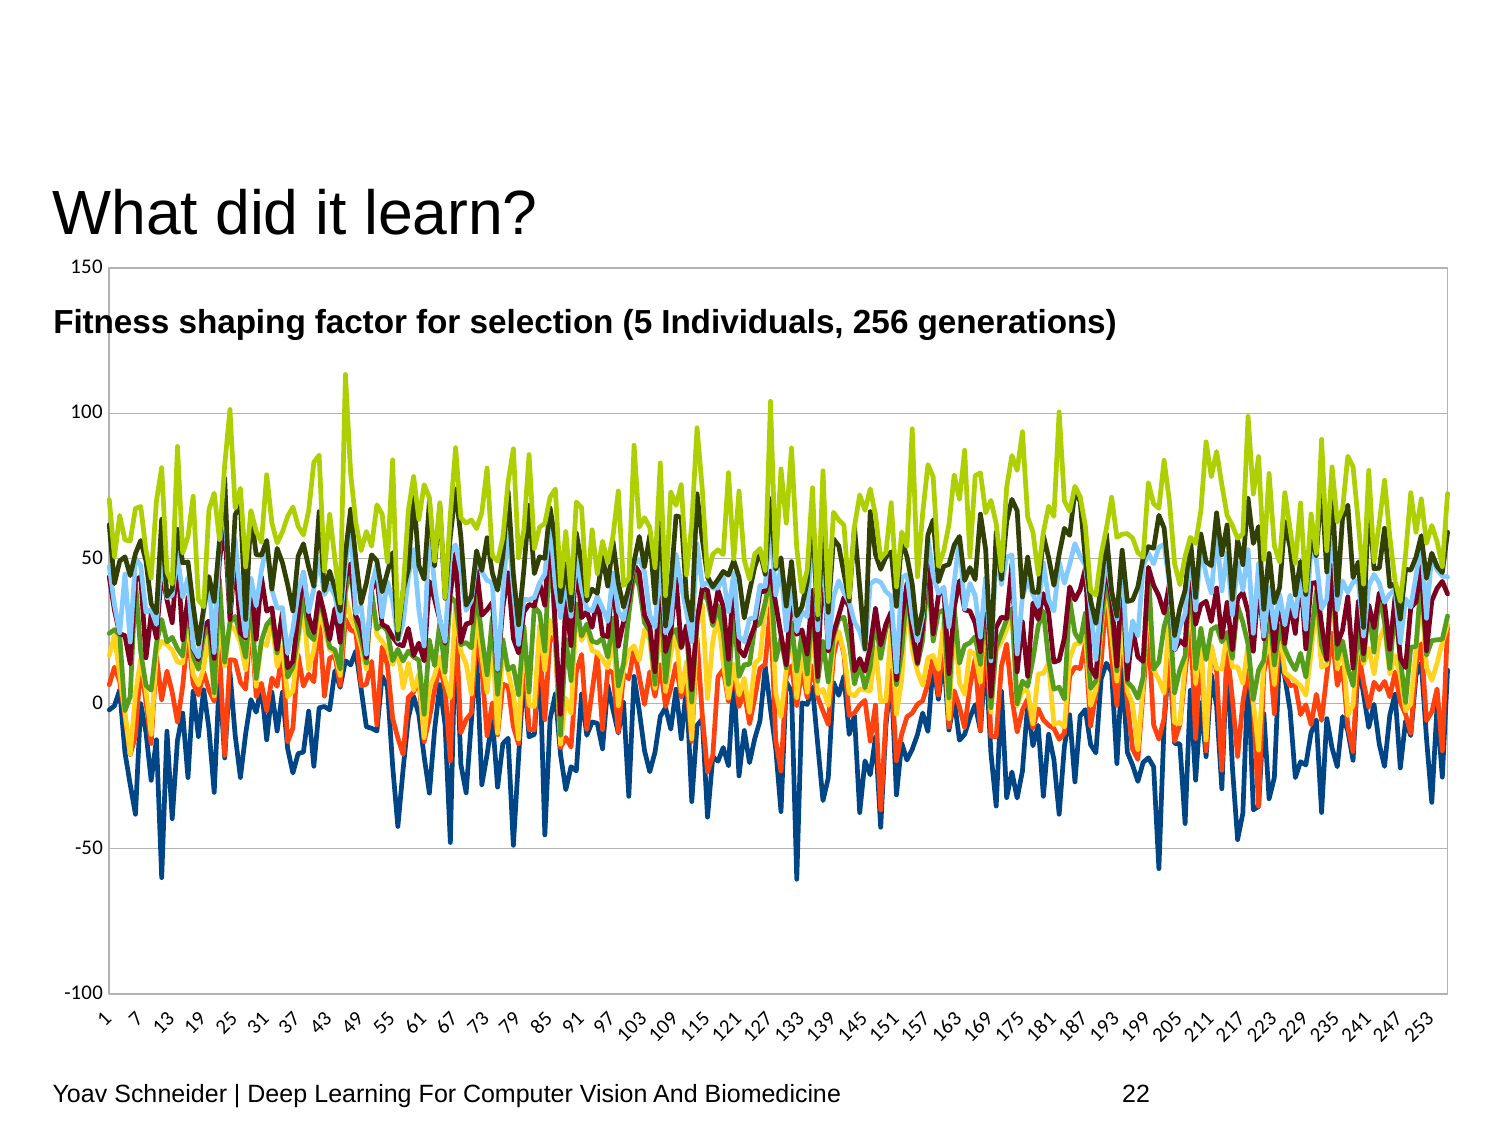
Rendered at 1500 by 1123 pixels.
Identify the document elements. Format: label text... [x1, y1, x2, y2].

title What did it learn? [52, 171, 1453, 241]
text_box Yoav Schneider | Deep Learning For Computer Vision And Biomedicine [52, 1063, 1116, 1123]
list Fitness shaping factor for selection (5 Individuals, 256 generations) [53, 294, 1359, 1028]
chart [35, 241, 1477, 1063]
text_box [1122, 1063, 1459, 1123]
